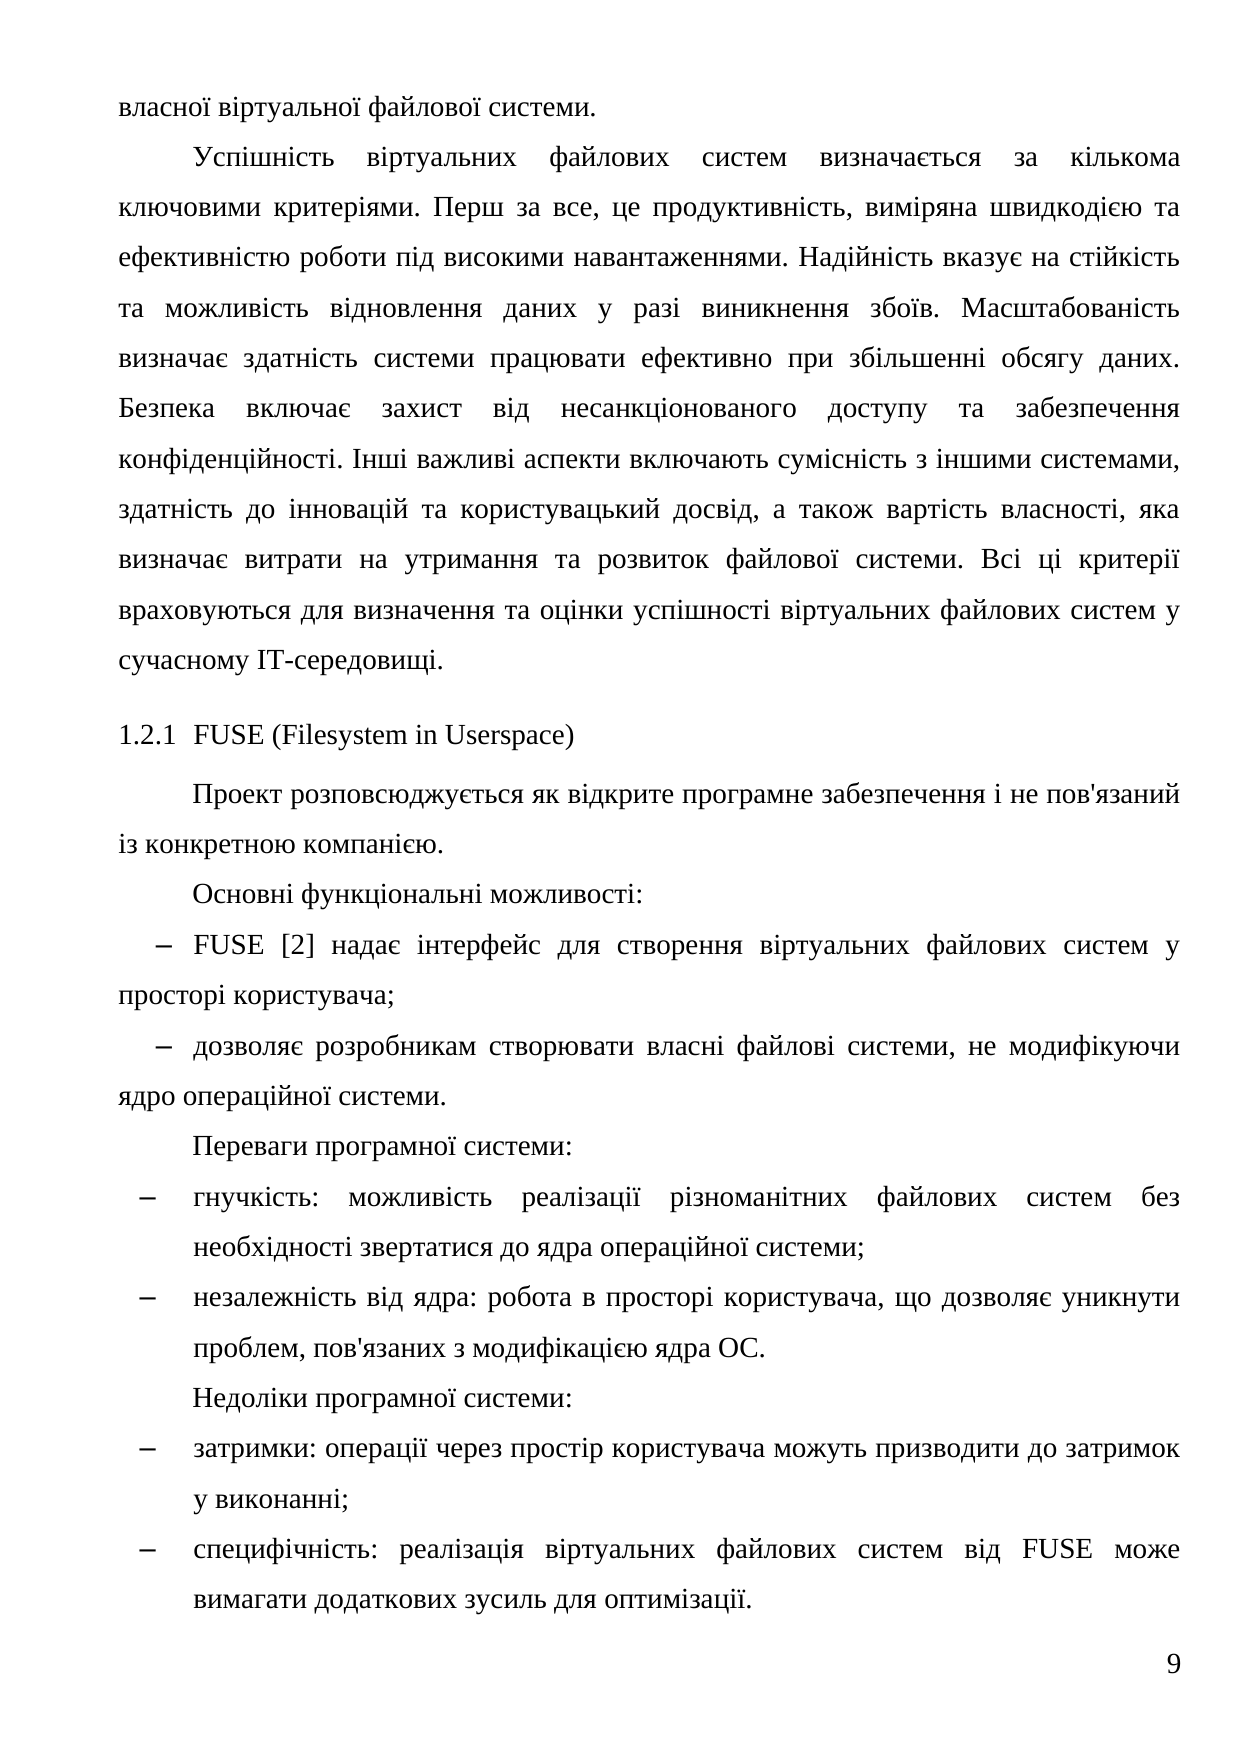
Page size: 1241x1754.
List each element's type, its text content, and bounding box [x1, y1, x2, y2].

subtitle FUSE (Filesystem in Userspace) [118, 717, 1181, 751]
text власної віртуальної файлової системи. [118, 89, 1181, 122]
text Успішність віртуальних файлових систем визначається за кількома ключовими критеріями. Перш за все, це продуктивність, виміряна швидкодією та ефективністю роботи під високими навантаженнями. Надійність вказує на стійкість та можливість відновлення даних у разі виникнення збоїв. Масштабованість визначає здатність системи працювати ефективно при збільшенні обсягу даних. Безпека включає захист від несанкціонованого доступу та забезпечення конфіденційності. Інші важливі аспекти включають сумісність з іншими системами, здатність до інновацій та користувацький досвід, а також вартість власності, яка визначає витрати на утримання та розвиток файлової системи. Всі ці критерії враховуються для визначення та оцінки успішності віртуальних файлових систем у сучасному ІТ-середовищі. [118, 139, 1181, 676]
text Проект розповсюджується як відкрите програмне забезпечення і не пов'язаний із конкретною компанією. [118, 776, 1181, 860]
text Основні функціональні можливості: [118, 877, 1181, 910]
list незалежність від ядра: робота в просторі користувача, що дозволяє уникнути проблем, пов'язаних з модифікацією ядра ОС. [156, 1279, 1181, 1363]
list FUSE [2] надає інтерфейс для створення віртуальних файлових систем у просторі користувача; [118, 927, 1181, 1011]
text Переваги програмної системи: [118, 1128, 1181, 1162]
list гнучкість: можливість реалізації різноманітних файлових систем без необхідності звертатися до ядра операційної системи; [156, 1179, 1181, 1263]
list специфічність: реалізація віртуальних файлових систем від FUSE може вимагати додаткових зусиль для оптимізації. [156, 1531, 1181, 1615]
list дозволяє розробникам створювати власні файлові системи, не модифікуючи ядро операційної системи. [118, 1028, 1181, 1112]
list затримки: операції через простір користувача можуть призводити до затримок у виконанні; [156, 1430, 1181, 1514]
text Недоліки програмної системи: [118, 1380, 1181, 1414]
